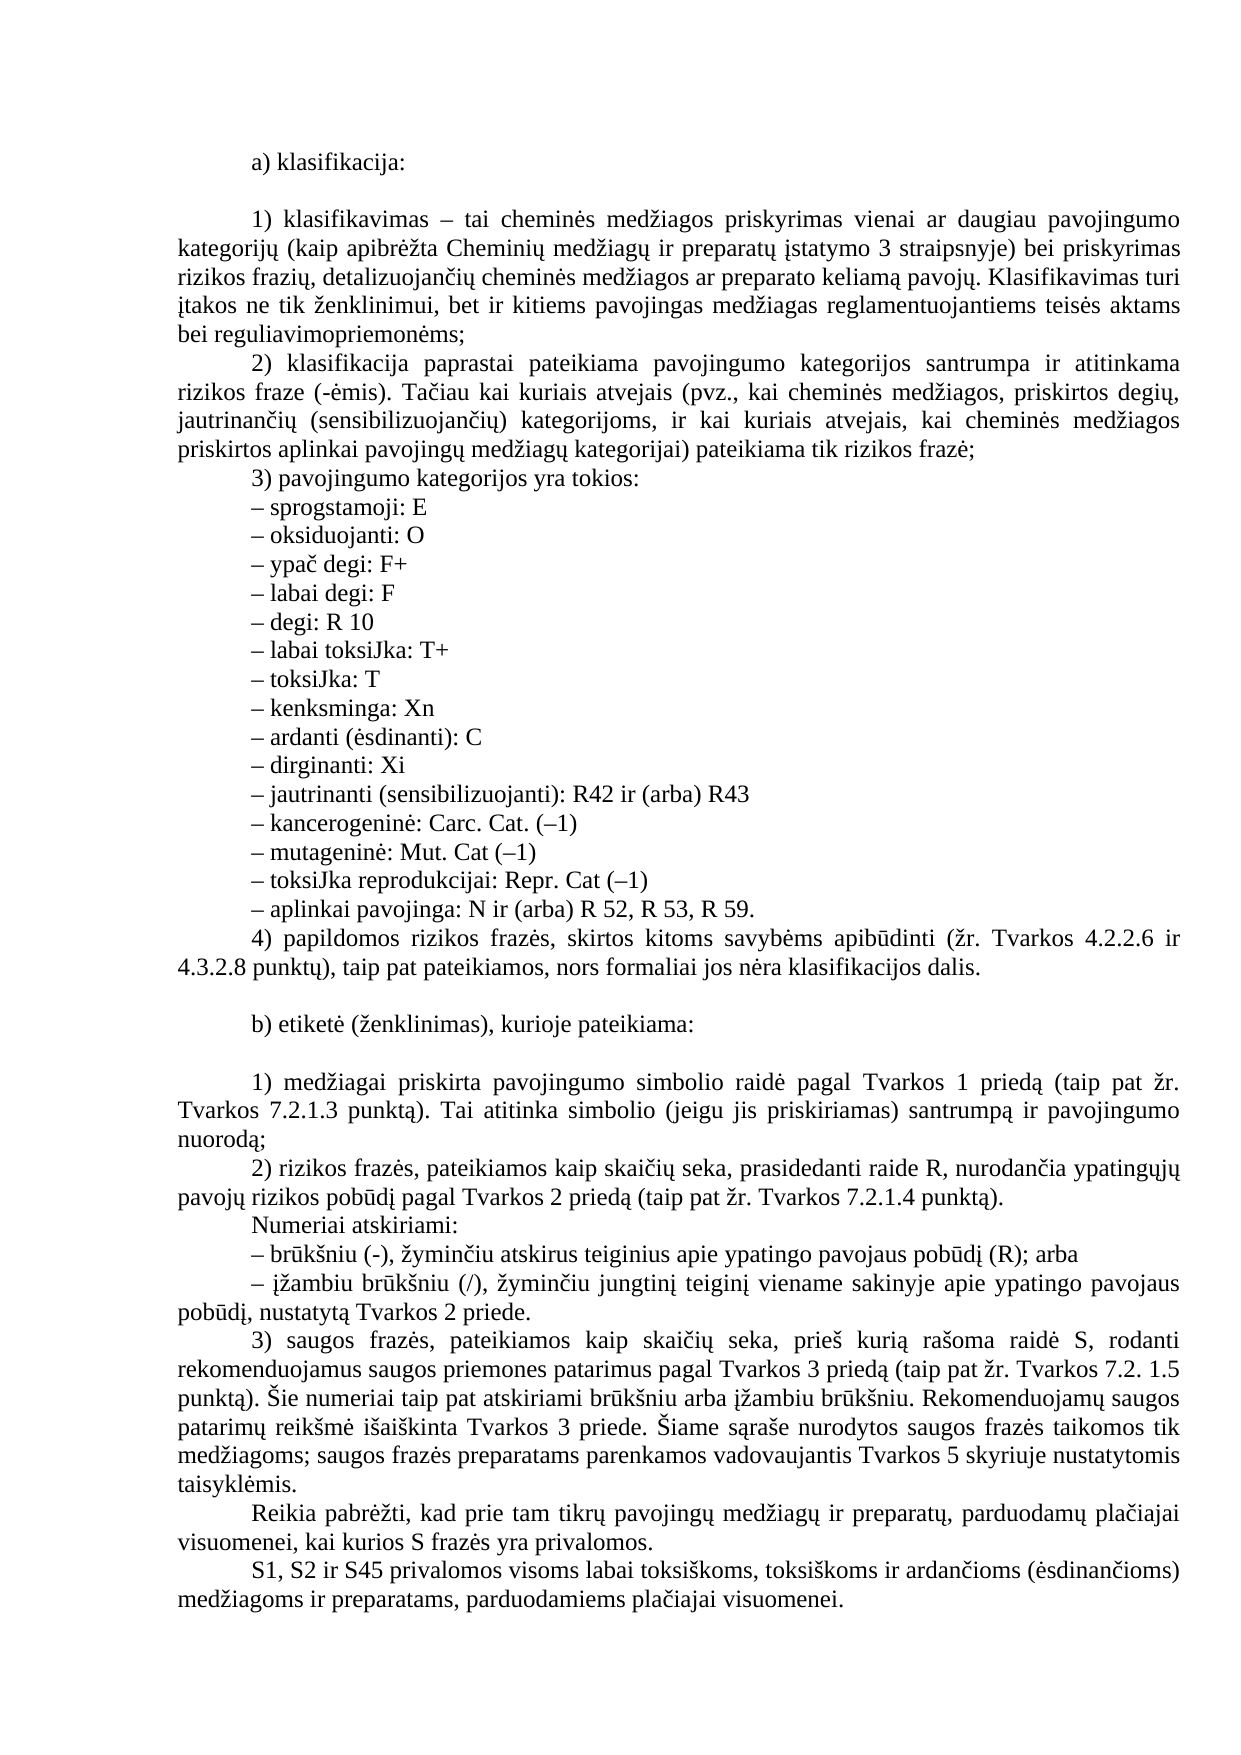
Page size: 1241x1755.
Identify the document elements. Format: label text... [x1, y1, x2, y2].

text Reikia pabrėžti, kad prie tam tikrų pavojingų medžiagų ir preparatų, parduodamų plačiajai visuomenei, kai kurios S frazės yra privalomos. [177, 1498, 1181, 1556]
text 2) klasifikacija paprastai pateikiama pavojingumo kategorijos santrumpa ir atitinkama rizikos fraze (-ėmis). Tačiau kai kuriais atvejais (pvz., kai cheminės medžiagos, priskirtos degių, jautrinančių (sensibilizuojančių) kategorijoms, ir kai kuriais atvejais, kai cheminės medžiagos priskirtos aplinkai pavojingų medžiagų kategorijai) pateikiama tik rizikos frazė; [177, 348, 1181, 463]
text – toksiJka reprodukcijai: Repr. Cat (–1) [177, 866, 1181, 894]
text 2) rizikos frazės, pateikiamos kaip skaičių seka, prasidedanti raide R, nurodančia ypatingųjų pavojų rizikos pobūdį pagal Tvarkos 2 priedą (taip pat žr. Tvarkos 7.2.1.4 punktą). [177, 1153, 1181, 1211]
text – oksiduojanti: O [177, 521, 1181, 549]
text b) etiketė (ženklinimas), kurioje pateikiama: [177, 1009, 1181, 1038]
text – aplinkai pavojinga: N ir (arba) R 52, R 53, R 59. [177, 894, 1181, 923]
text 3) pavojingumo kategorijos yra tokios: [177, 463, 1181, 492]
text a) klasifikacija: [177, 147, 1181, 176]
text – kancerogeninė: Carc. Cat. (–1) [177, 808, 1181, 837]
text Numeriai atskiriami: [177, 1211, 1181, 1239]
text 4) papildomos rizikos frazės, skirtos kitoms savybėms apibūdinti (žr. Tvarkos 4.2.2.6 ir 4.3.2.8 punktų), taip pat pateikiamos, nors formaliai jos nėra klasifikacijos dalis. [177, 923, 1181, 981]
text 1) medžiagai priskirta pavojingumo simbolio raidė pagal Tvarkos 1 priedą (taip pat žr. Tvarkos 7.2.1.3 punktą). Tai atitinka simbolio (jeigu jis priskiriamas) santrumpą ir pavojingumo nuorodą; [177, 1067, 1181, 1153]
text – labai degi: F [177, 578, 1181, 607]
text – dirginanti: Xi [177, 751, 1181, 779]
text – jautrinanti (sensibilizuojanti): R42 ir (arba) R43 [177, 779, 1181, 808]
text – mutageninė: Mut. Cat (–1) [177, 837, 1181, 866]
text – brūkšniu (-), žyminčiu atskirus teiginius apie ypatingo pavojaus pobūdį (R); arba [177, 1239, 1181, 1268]
text – sprogstamoji: E [177, 492, 1181, 521]
text S1, S2 ir S45 privalomos visoms labai toksiškoms, toksiškoms ir ardančioms (ėsdinančioms) medžiagoms ir preparatams, parduodamiems plačiajai visuomenei. [177, 1556, 1181, 1613]
text 1) klasifikavimas – tai cheminės medžiagos priskyrimas vienai ar daugiau pavojingumo kategorijų (kaip apibrėžta Cheminių medžiagų ir preparatų įstatymo 3 straipsnyje) bei priskyrimas rizikos frazių, detalizuojančių cheminės medžiagos ar preparato keliamą pavojų. Klasifikavimas turi įtakos ne tik ženklinimui, bet ir kitiems pavojingas medžiagas reglamentuojantiems teisės aktams bei reguliavimopriemonėms; [177, 204, 1181, 348]
text – labai toksiJka: T+ [177, 636, 1181, 664]
text – įžambiu brūkšniu (/), žyminčiu jungtinį teiginį viename sakinyje apie ypatingo pavojaus pobūdį, nustatytą Tvarkos 2 priede. [177, 1268, 1181, 1326]
text – ypač degi: F+ [177, 549, 1181, 578]
text – toksiJka: T [177, 664, 1181, 693]
text – kenksminga: Xn [177, 693, 1181, 722]
text 3) saugos frazės, pateikiamos kaip skaičių seka, prieš kurią rašoma raidė S, rodanti rekomenduojamus saugos priemones patarimus pagal Tvarkos 3 priedą (taip pat žr. Tvarkos 7.2. 1.5 punktą). Šie numeriai taip pat atskiriami brūkšniu arba įžambiu brūkšniu. Rekomenduojamų saugos patarimų reikšmė išaiškinta Tvarkos 3 priede. Šiame sąraše nurodytos saugos frazės taikomos tik medžiagoms; saugos frazės preparatams parenkamos vadovaujantis Tvarkos 5 skyriuje nustatytomis taisyklėmis. [177, 1326, 1181, 1498]
text – degi: R 10 [177, 607, 1181, 636]
text – ardanti (ėsdinanti): C [177, 722, 1181, 751]
